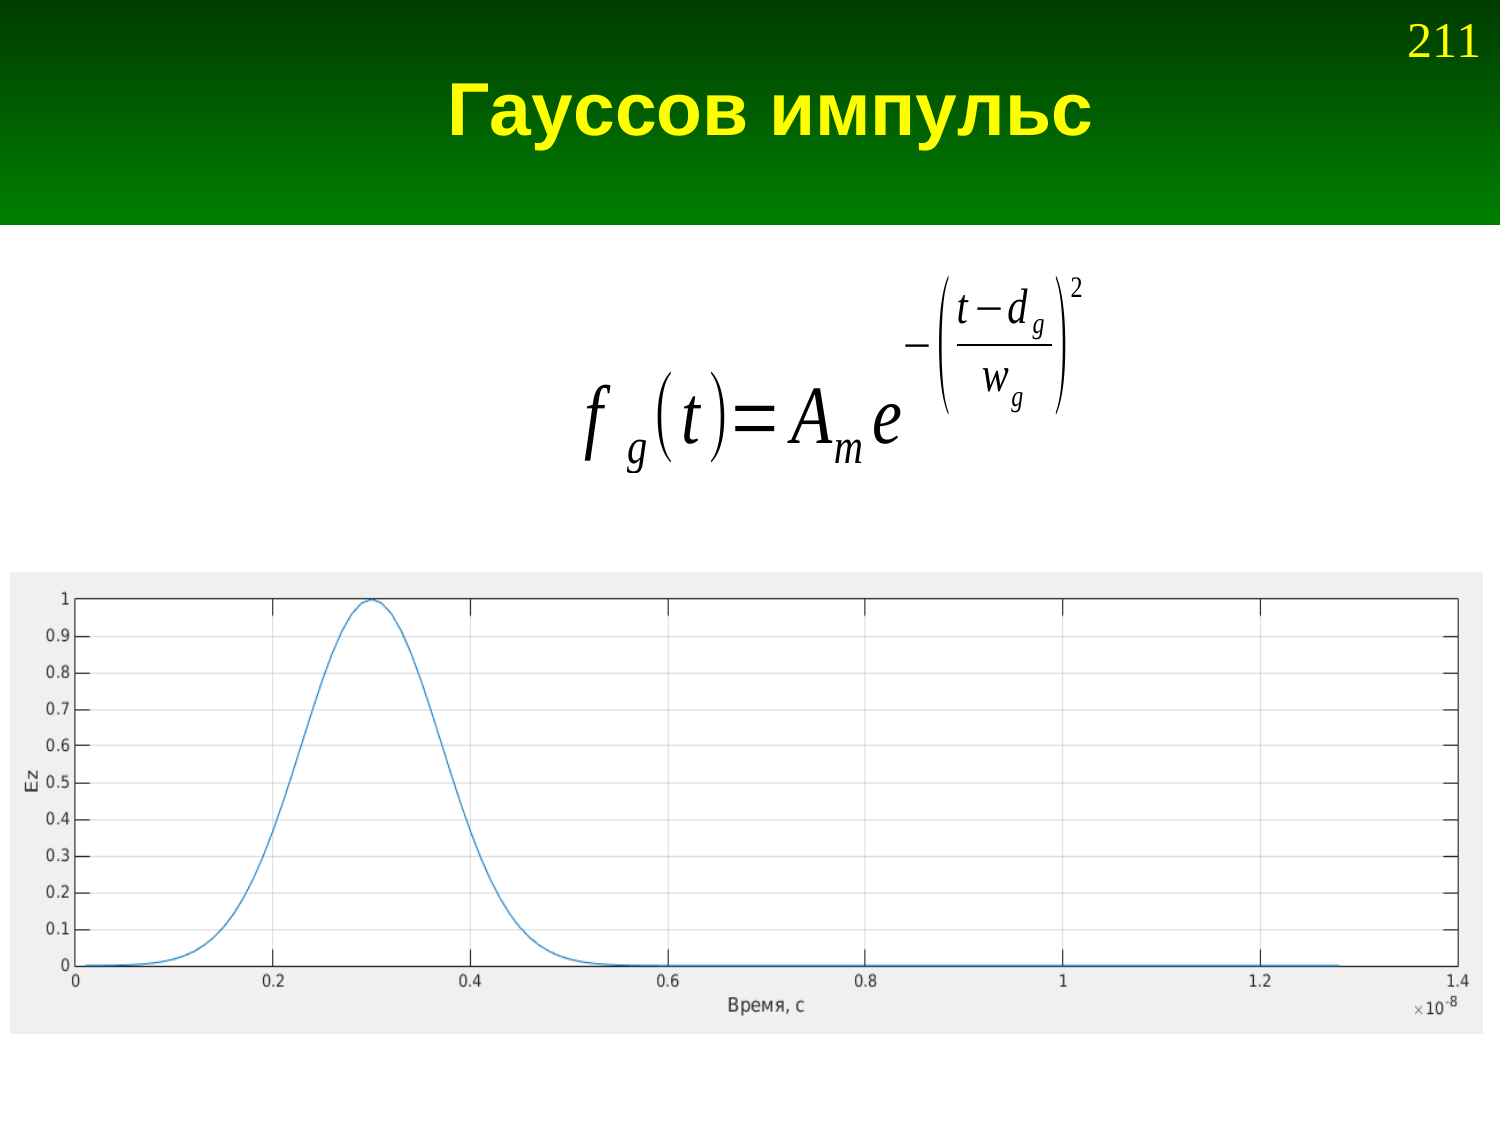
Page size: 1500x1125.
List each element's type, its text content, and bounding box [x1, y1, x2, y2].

chart [555, 271, 1099, 473]
picture [10, 572, 1483, 1034]
title Гауссов импульс [100, 7, 1441, 204]
